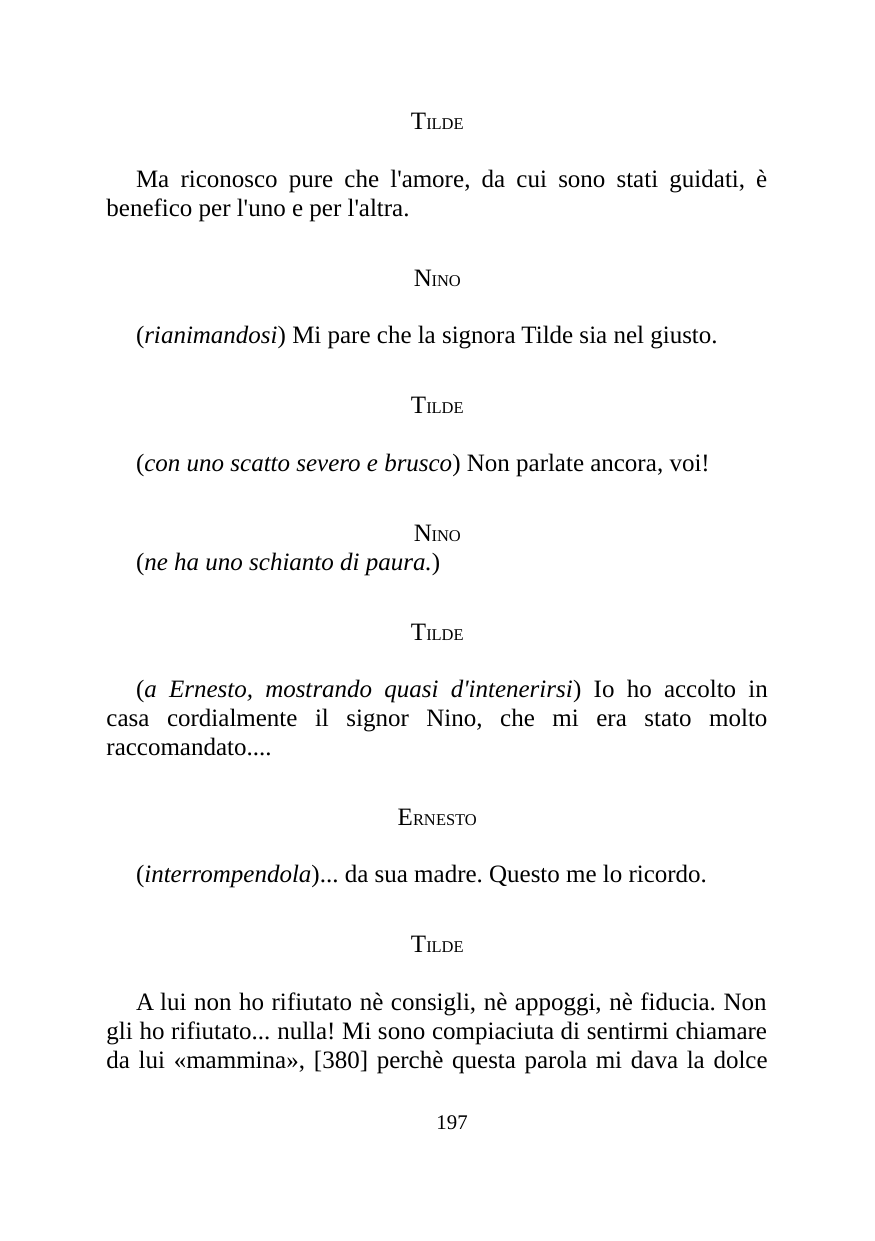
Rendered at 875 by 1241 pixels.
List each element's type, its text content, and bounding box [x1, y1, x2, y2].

text Nino [106, 518, 768, 547]
text A lui non ho rifiutato nè consigli, nè appoggi, nè fiducia. Non gli ho rifiutato... nulla! Mi sono compiaciuta di sentirmi chiamare da lui «mammina», [380] perchè questa parola mi dava la dolce [106, 987, 768, 1073]
text Nino [106, 263, 768, 291]
text Tilde [106, 617, 768, 645]
text (ne ha uno schianto di paura.) [106, 547, 768, 575]
text (a Ernesto, mostrando quasi d'intenerirsi) Io ho accolto in casa cordialmente il signor Nino, che mi era stato molto raccomandato.... [106, 674, 768, 761]
text Tilde [106, 390, 768, 419]
text Tilde [106, 106, 768, 135]
text (rianimandosi) Mi pare che la signora Tilde sia nel giusto. [106, 321, 768, 349]
text (con uno scatto severo e brusco) Non parlate ancora, voi! [106, 448, 768, 477]
text Ernesto [106, 802, 768, 830]
text Ma riconosco pure che l'amore, da cui sono stati guidati, è benefico per l'uno e per l'altra. [106, 164, 768, 222]
text Tilde [106, 929, 768, 958]
text (interrompendola)... da sua madre. Questo me lo ricordo. [106, 859, 768, 888]
